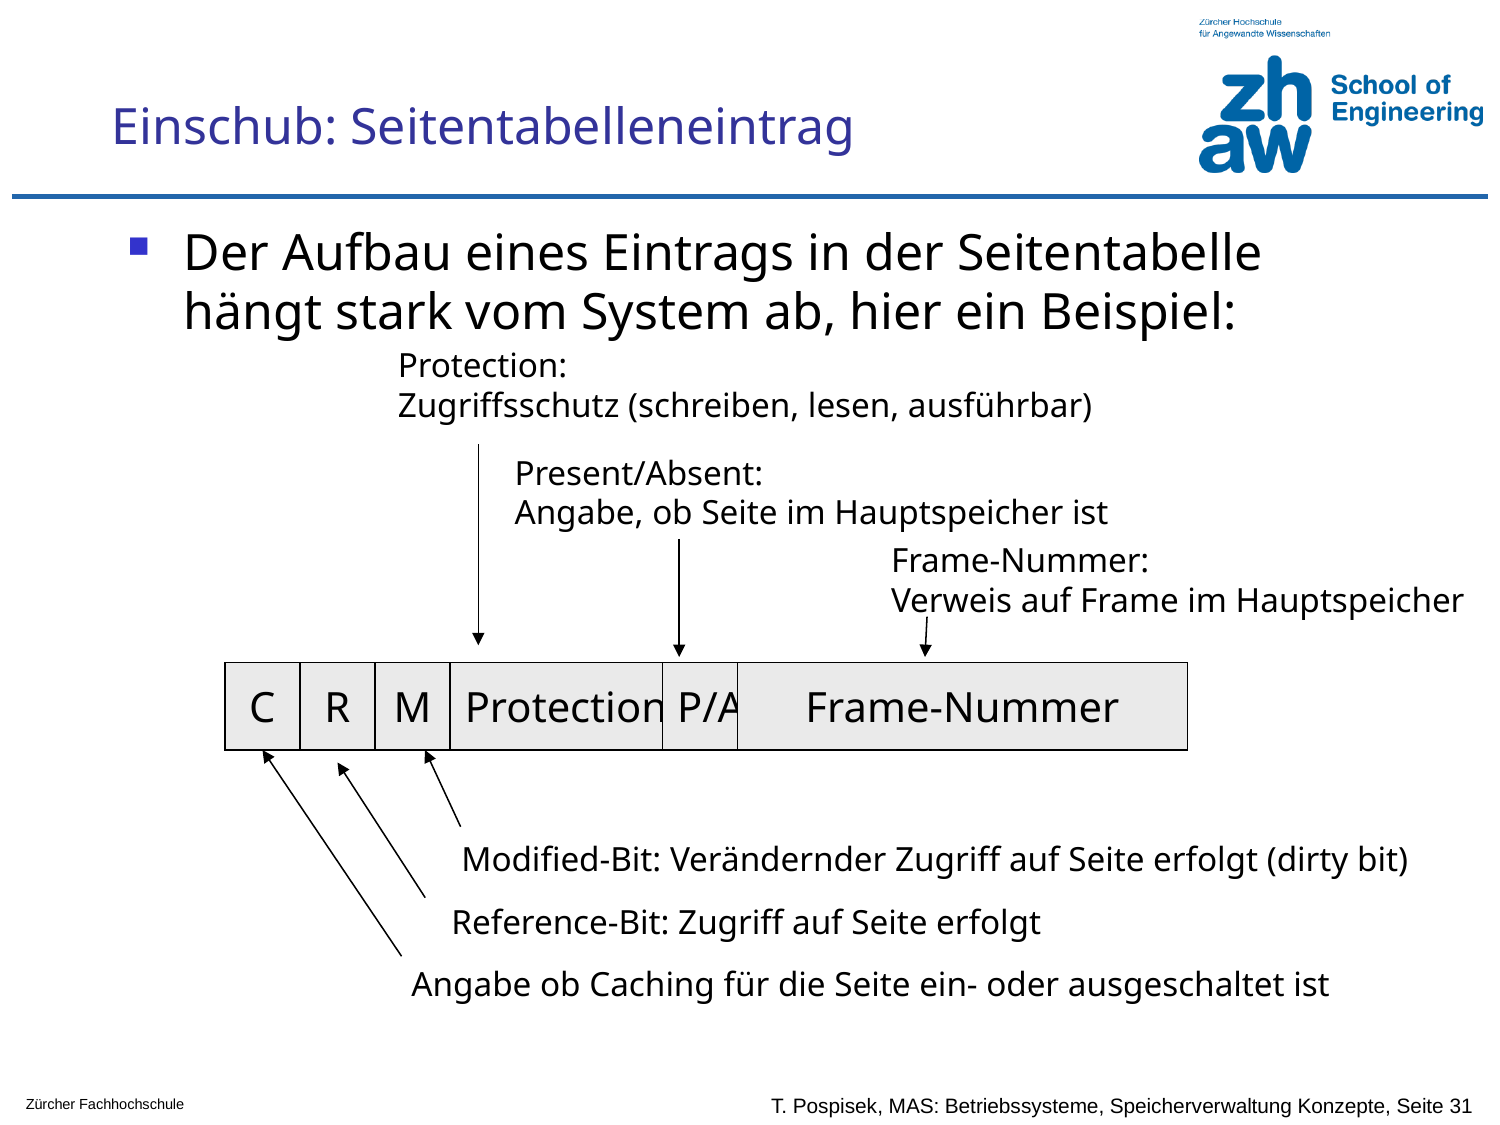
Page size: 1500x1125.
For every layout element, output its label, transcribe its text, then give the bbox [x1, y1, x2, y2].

text_box P/A [726, 697, 735, 709]
text_box R [300, 662, 375, 750]
text_box Reference-Bit: Zugriff auf Seite erfolgt [436, 893, 1058, 949]
title Einschub: Seitentabelleneintrag [96, 50, 1375, 163]
text_box Present/Absent: Angabe, ob Seite im Hauptspeicher ist [499, 444, 1125, 539]
text_box Frame-Nummer [737, 662, 1188, 750]
text_box Modified-Bit: Verändernder Zugriff auf Seite erfolgt (dirty bit) [446, 831, 1425, 886]
text_box Protection [449, 662, 662, 750]
text_box Protection: Zugriffsschutz (schreiben, lesen, ausführbar) [383, 336, 1109, 432]
text_box Frame-Nummer: Verweis auf Frame im Hauptspeicher [876, 532, 1481, 627]
text_box P/A [662, 662, 737, 750]
text_box Angabe ob Caching für die Seite ein- oder ausgeschaltet ist [396, 956, 1347, 1011]
text_box M [375, 662, 449, 750]
text_box C [224, 662, 300, 750]
picture [1199, 19, 1483, 173]
list Der Aufbau eines Eintrags in der Seitentabelle hängt stark vom System ab, hier ein Beispiel: [112, 212, 1388, 950]
